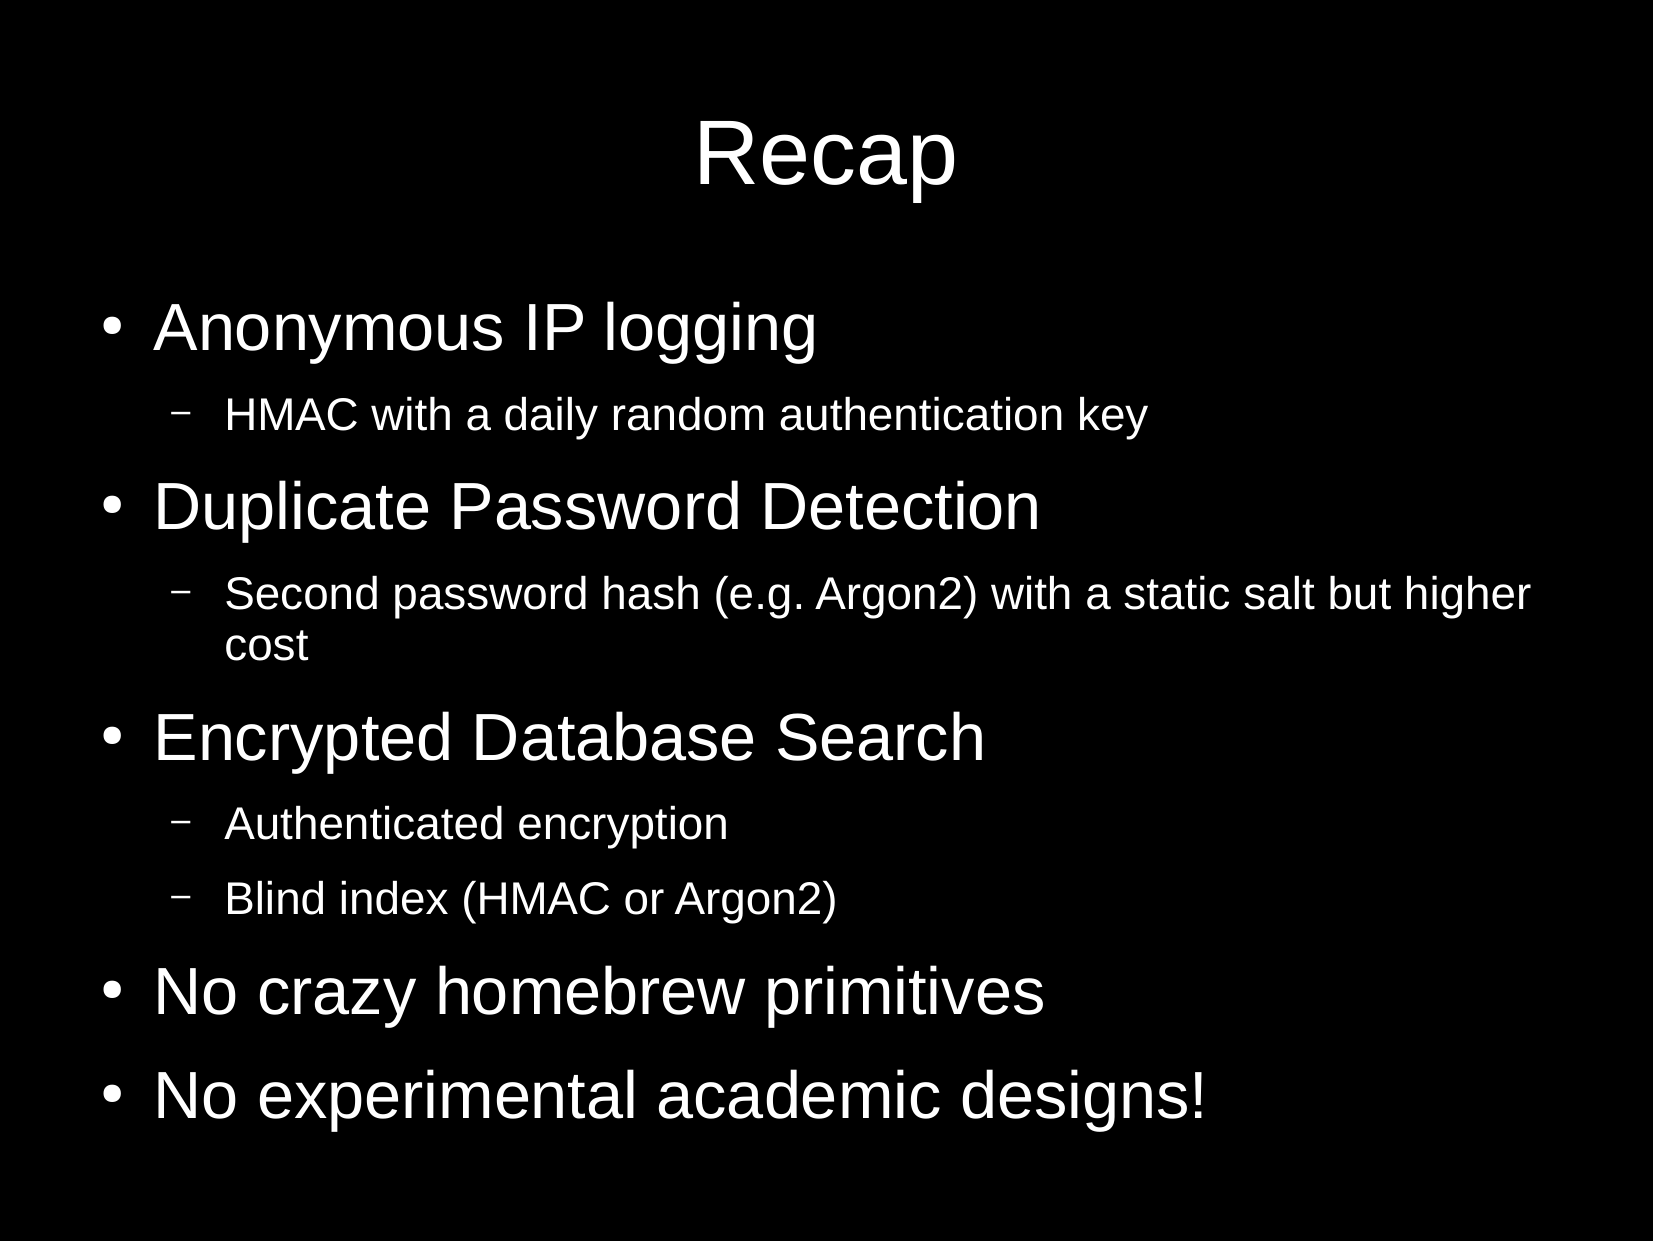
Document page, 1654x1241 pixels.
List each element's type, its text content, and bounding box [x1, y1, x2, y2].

list Anonymous IP logging HMAC with a daily random authentication key Duplicate Password Detection Second password hash (e.g. Argon2) with a static salt but higher cost Encrypted Database Search Authenticated encryption Blind index (HMAC or Argon2) No crazy homebrew primitives No experimental academic designs! [82, 290, 1571, 1156]
title Recap [82, 49, 1571, 257]
